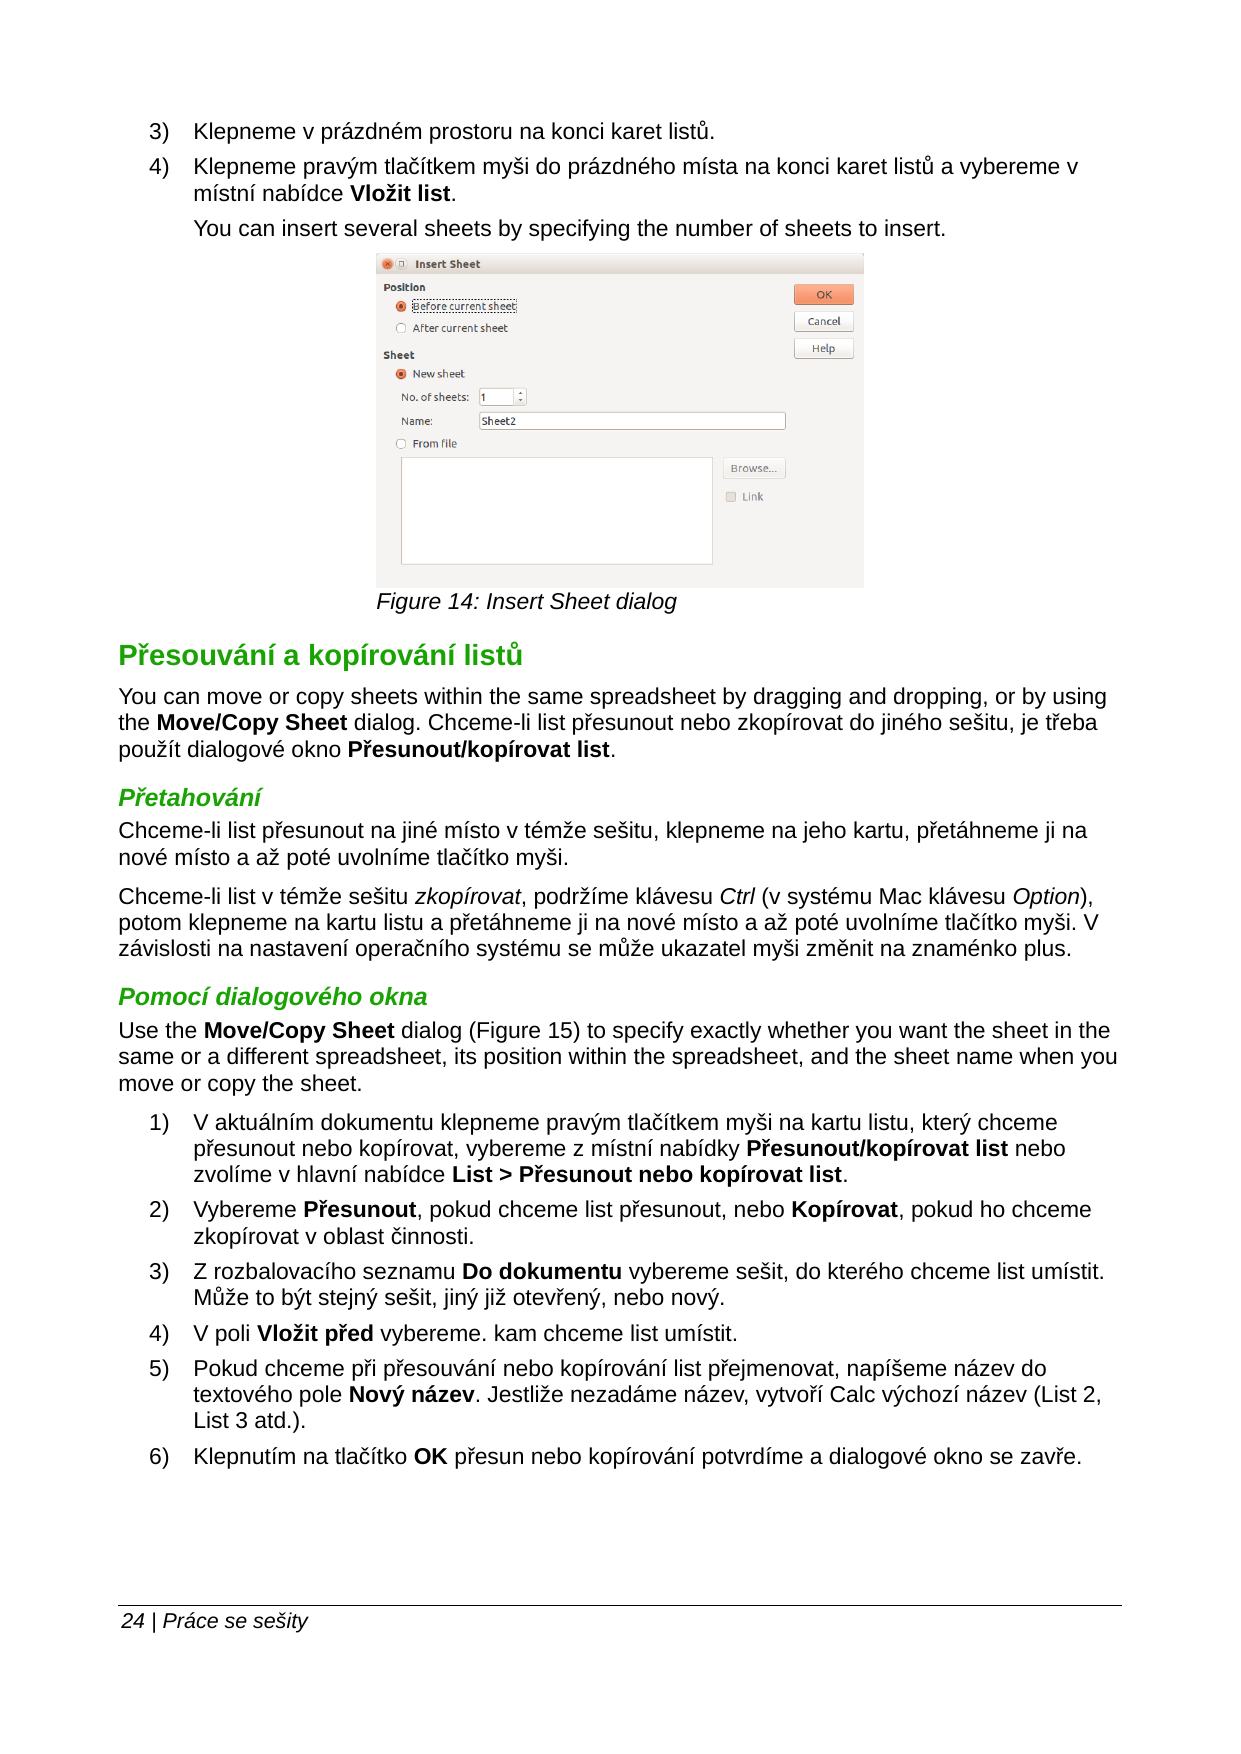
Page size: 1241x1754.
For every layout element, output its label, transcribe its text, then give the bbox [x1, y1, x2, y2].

list Z rozbalovacího seznamu Do dokumentu vybereme sešit, do kterého chceme list umístit. Může to být stejný sešit, jiný již otevřený, nebo nový. [169, 1258, 1122, 1311]
subtitle Pomocí dialogového okna [118, 982, 1122, 1011]
text Chceme-li list přesunout na jiné místo v témže sešitu, klepneme na jeho kartu, přetáhneme ji na nové místo a až poté uvolníme tlačítko myši. [118, 817, 1122, 870]
list Pokud chceme při přesouvání nebo kopírování list přejmenovat, napíšeme název do textového pole Nový název. Jestliže nezadáme název, vytvoří Calc výchozí název (List 2, List 3 atd.). [169, 1355, 1122, 1434]
list V poli Vložit před vybereme. kam chceme list umístit. [169, 1319, 1122, 1346]
subtitle Přetahování [118, 783, 1122, 811]
list Vybereme Přesunout, pokud chceme list přesunout, nebo Kopírovat, pokud ho chceme zkopírovat v oblast činnosti. [169, 1196, 1122, 1249]
list Klepneme v prázdném prostoru na konci karet listů. [169, 118, 1122, 144]
list V aktuálním dokumentu klepneme pravým tlačítkem myši na kartu listu, který chceme přesunout nebo kopírovat, vybereme z místní nabídky Přesunout/kopírovat list nebo zvolíme v hlavní nabídce List > Přesunout nebo kopírovat list. [169, 1108, 1122, 1188]
list Klepneme pravým tlačítkem myši do prázdného místa na konci karet listů a vybereme v místní nabídce Vložit list. [169, 153, 1122, 206]
subtitle Přesouvání a kopírování listů [118, 638, 1122, 671]
text You can move or copy sheets within the same spreadsheet by dragging and dropping, or by using the Move/Copy Sheet dialog. Chceme-li list přesunout nebo zkopírovat do jiného sešitu, je třeba použít dialogové okno Přesunout/kopírovat list. [118, 683, 1122, 762]
text Chceme-li list v témže sešitu zkopírovat, podržíme klávesu Ctrl (v systému Mac klávesu Option), potom klepneme na kartu listu a přetáhneme ji na nové místo a až poté uvolníme tlačítko myši. V závislosti na nastavení operačního systému se může ukazatel myši změnit na znaménko plus. [118, 883, 1122, 962]
text Figure 14: Insert Sheet dialog [376, 588, 864, 614]
text Use the Move/Copy Sheet dialog (Figure 15) to specify exactly whether you want the sheet in the same or a different spreadsheet, its position within the spreadsheet, and the sheet name when you move or copy the sheet. [118, 1017, 1122, 1096]
list You can insert several sheets by specifying the number of sheets to insert. [169, 215, 1122, 241]
picture [376, 253, 864, 588]
list Klepnutím na tlačítko OK přesun nebo kopírování potvrdíme a dialogové okno se zavře. [169, 1443, 1122, 1469]
